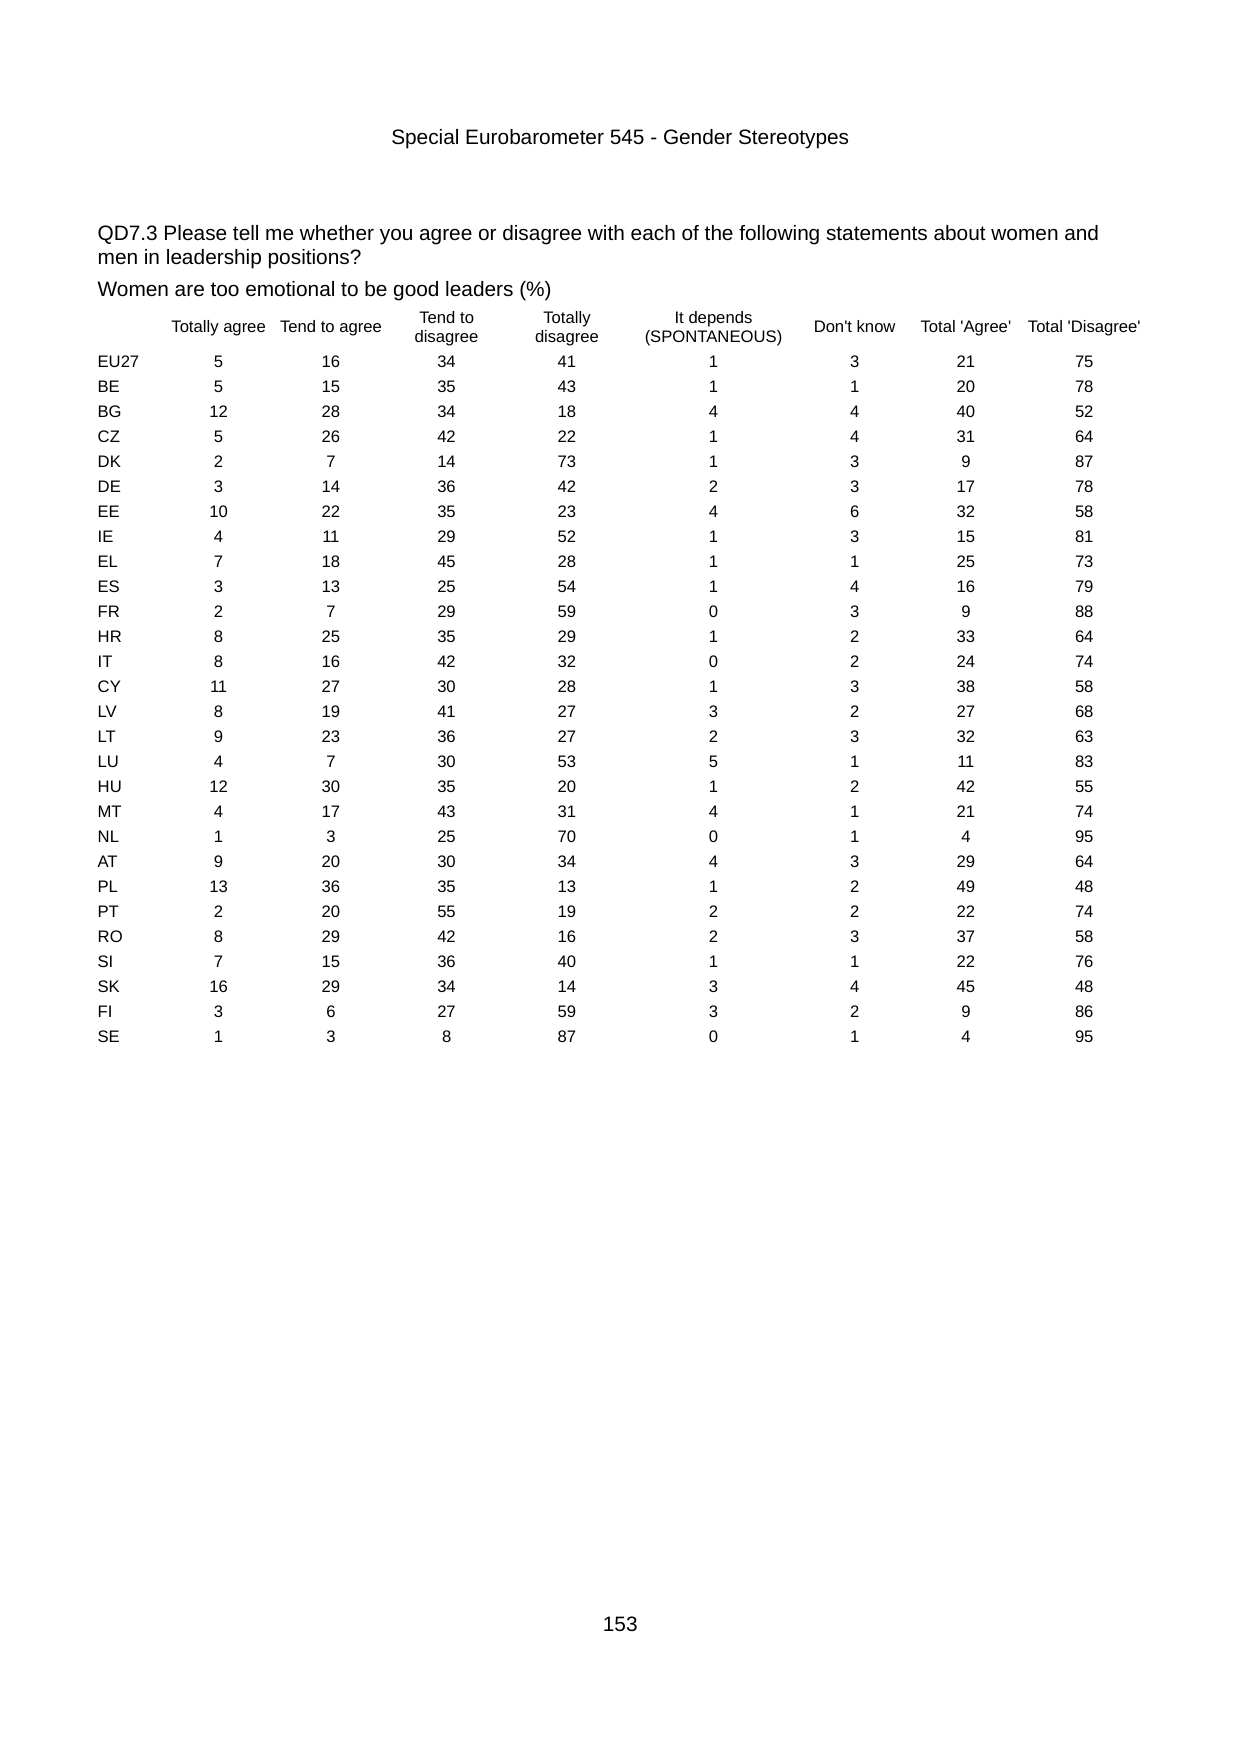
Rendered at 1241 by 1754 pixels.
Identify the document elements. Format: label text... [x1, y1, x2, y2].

table_cell 4 [800, 399, 909, 424]
table_cell 78 [1022, 374, 1146, 399]
table_cell 33 [909, 624, 1022, 649]
table_cell 49 [909, 874, 1022, 899]
table_cell PL [95, 874, 162, 899]
table_cell 64 [1022, 849, 1146, 874]
table_cell 2 [800, 699, 909, 724]
table_cell 45 [386, 549, 507, 574]
table_cell 7 [275, 749, 386, 774]
table_cell 3 [162, 574, 275, 599]
table_cell 63 [1022, 724, 1146, 749]
table_cell 87 [1022, 449, 1146, 474]
table_cell 86 [1022, 999, 1146, 1024]
table_cell LV [95, 699, 162, 724]
table_cell 31 [909, 424, 1022, 449]
table_cell 28 [507, 549, 627, 574]
table_cell 74 [1022, 649, 1146, 674]
table_cell 40 [909, 399, 1022, 424]
table_cell 64 [1022, 424, 1146, 449]
table_cell 55 [386, 899, 507, 924]
table_cell 22 [275, 499, 386, 524]
table_cell 14 [275, 474, 386, 499]
table_cell 41 [507, 349, 627, 374]
table_cell 27 [386, 999, 507, 1024]
table_cell 29 [507, 624, 627, 649]
table_cell 8 [162, 649, 275, 674]
table_cell 4 [162, 524, 275, 549]
table_cell 16 [507, 924, 627, 949]
table_cell 37 [909, 924, 1022, 949]
table_cell 18 [275, 549, 386, 574]
table_cell 52 [1022, 399, 1146, 424]
table_cell 19 [275, 699, 386, 724]
table_cell 58 [1022, 674, 1146, 699]
table_cell HR [95, 624, 162, 649]
table_cell 5 [162, 374, 275, 399]
table_cell 58 [1022, 924, 1146, 949]
table_cell 27 [507, 724, 627, 749]
table_cell 54 [507, 574, 627, 599]
table_cell 34 [386, 349, 507, 374]
table_cell 29 [386, 524, 507, 549]
table_cell 53 [507, 749, 627, 774]
table_cell It depends (SPONTANEOUS) [627, 305, 800, 349]
table_cell 3 [800, 449, 909, 474]
table_cell 4 [800, 974, 909, 999]
table_cell 27 [909, 699, 1022, 724]
table_cell 4 [800, 574, 909, 599]
table_cell 2 [627, 924, 800, 949]
table_cell 25 [275, 624, 386, 649]
table_cell 4 [909, 1024, 1022, 1049]
table_cell 22 [909, 899, 1022, 924]
table_cell 20 [275, 849, 386, 874]
table_cell 3 [800, 924, 909, 949]
table_cell 25 [386, 574, 507, 599]
table_cell DK [95, 449, 162, 474]
table_cell Total 'Disagree' [1022, 305, 1146, 349]
table_cell 25 [386, 824, 507, 849]
table_cell EE [95, 499, 162, 524]
table_cell 11 [275, 524, 386, 549]
table_cell RO [95, 924, 162, 949]
table_cell 31 [507, 799, 627, 824]
table_cell 1 [627, 349, 800, 374]
table_cell 9 [909, 599, 1022, 624]
table_cell 22 [507, 424, 627, 449]
table_cell IT [95, 649, 162, 674]
table_cell 15 [909, 524, 1022, 549]
table_cell 24 [909, 649, 1022, 674]
table_cell 42 [386, 924, 507, 949]
table_cell 2 [627, 474, 800, 499]
table_cell 30 [386, 674, 507, 699]
table_cell 70 [507, 824, 627, 849]
table_cell 34 [386, 399, 507, 424]
table_cell 2 [800, 649, 909, 674]
table_cell 3 [627, 999, 800, 1024]
table_cell DE [95, 474, 162, 499]
table_cell 3 [275, 824, 386, 849]
table_cell NL [95, 824, 162, 849]
table_cell 25 [909, 549, 1022, 574]
table_cell 0 [627, 824, 800, 849]
table_cell 7 [275, 599, 386, 624]
table_cell 48 [1022, 974, 1146, 999]
table_cell 2 [800, 899, 909, 924]
table_cell 5 [162, 424, 275, 449]
table_cell 35 [386, 499, 507, 524]
table_cell 30 [275, 774, 386, 799]
table_cell 16 [162, 974, 275, 999]
table_cell 74 [1022, 899, 1146, 924]
table_cell 35 [386, 874, 507, 899]
table_cell 3 [800, 674, 909, 699]
table_cell 1 [627, 674, 800, 699]
table_cell 76 [1022, 949, 1146, 974]
table_cell 9 [909, 449, 1022, 474]
table_cell 1 [800, 749, 909, 774]
table_cell 3 [162, 474, 275, 499]
table_cell 81 [1022, 524, 1146, 549]
table_cell 83 [1022, 749, 1146, 774]
table_cell 3 [800, 349, 909, 374]
table_cell 16 [909, 574, 1022, 599]
table_cell 68 [1022, 699, 1146, 724]
table_cell 9 [162, 849, 275, 874]
table_cell 7 [162, 949, 275, 974]
table_cell CZ [95, 424, 162, 449]
table_cell 2 [162, 599, 275, 624]
table_cell 34 [507, 849, 627, 874]
table_cell 45 [909, 974, 1022, 999]
table_cell 1 [800, 949, 909, 974]
table_cell Tend to disagree [386, 305, 507, 349]
table_cell 2 [627, 899, 800, 924]
table_cell 35 [386, 374, 507, 399]
table_cell 13 [162, 874, 275, 899]
table_cell ES [95, 574, 162, 599]
table_cell 42 [386, 424, 507, 449]
table_cell Totally disagree [507, 305, 627, 349]
table_cell 59 [507, 599, 627, 624]
table_cell 55 [1022, 774, 1146, 799]
table_cell 6 [275, 999, 386, 1024]
table_cell AT [95, 849, 162, 874]
table_cell 4 [627, 849, 800, 874]
table_cell 13 [275, 574, 386, 599]
table_cell 1 [627, 874, 800, 899]
table_cell 40 [507, 949, 627, 974]
table_cell SK [95, 974, 162, 999]
table_cell Total 'Agree' [909, 305, 1022, 349]
table_cell 43 [386, 799, 507, 824]
table_cell 1 [627, 574, 800, 599]
table_cell 3 [800, 849, 909, 874]
table_cell 34 [386, 974, 507, 999]
table_cell 4 [627, 799, 800, 824]
table_cell 3 [800, 724, 909, 749]
table_cell Tend to agree [275, 305, 386, 349]
table_cell BE [95, 374, 162, 399]
table_cell Don't know [800, 305, 909, 349]
table_cell 28 [507, 674, 627, 699]
table_cell 7 [162, 549, 275, 574]
table_cell [95, 305, 162, 349]
table_cell 3 [800, 474, 909, 499]
table_cell 14 [507, 974, 627, 999]
table_cell 42 [507, 474, 627, 499]
table_cell 14 [386, 449, 507, 474]
table_cell 1 [800, 799, 909, 824]
table_cell 1 [627, 549, 800, 574]
table_cell 8 [162, 699, 275, 724]
table_cell 1 [627, 424, 800, 449]
table_cell 19 [507, 899, 627, 924]
table_cell 15 [275, 949, 386, 974]
table_cell 87 [507, 1024, 627, 1049]
table_cell 4 [627, 499, 800, 524]
table_cell 36 [275, 874, 386, 899]
table_cell EU27 [95, 349, 162, 374]
table_cell 3 [627, 974, 800, 999]
table_cell 35 [386, 624, 507, 649]
table_cell 23 [507, 499, 627, 524]
table_cell 0 [627, 649, 800, 674]
table_cell 38 [909, 674, 1022, 699]
table_cell 58 [1022, 499, 1146, 524]
table_cell 30 [386, 749, 507, 774]
table_cell 11 [909, 749, 1022, 774]
table_cell 48 [1022, 874, 1146, 899]
table_cell 8 [162, 624, 275, 649]
table_cell 10 [162, 499, 275, 524]
table_cell Totally agree [162, 305, 275, 349]
table_cell BG [95, 399, 162, 424]
table_cell 30 [386, 849, 507, 874]
table_cell Women are too emotional to be good leaders (%) [95, 273, 1146, 305]
table_cell 36 [386, 474, 507, 499]
table_cell 2 [627, 724, 800, 749]
table_cell 28 [275, 399, 386, 424]
table_cell 0 [627, 1024, 800, 1049]
table_cell 73 [507, 449, 627, 474]
table_cell 4 [627, 399, 800, 424]
table_cell 36 [386, 724, 507, 749]
table_cell 29 [275, 974, 386, 999]
table_cell 4 [800, 424, 909, 449]
table_cell 6 [800, 499, 909, 524]
table_cell 95 [1022, 824, 1146, 849]
table_cell 52 [507, 524, 627, 549]
table_cell 36 [386, 949, 507, 974]
table_cell 29 [275, 924, 386, 949]
table_cell 73 [1022, 549, 1146, 574]
table_cell 20 [909, 374, 1022, 399]
table_cell CY [95, 674, 162, 699]
table_cell 12 [162, 399, 275, 424]
table_cell 1 [627, 774, 800, 799]
table_cell 42 [386, 649, 507, 674]
table_cell 1 [627, 449, 800, 474]
table_cell 3 [800, 599, 909, 624]
table_cell 3 [627, 699, 800, 724]
table_cell 27 [507, 699, 627, 724]
table_cell 1 [627, 624, 800, 649]
table_cell 7 [275, 449, 386, 474]
table_cell HU [95, 774, 162, 799]
table_cell 17 [909, 474, 1022, 499]
table_cell 3 [800, 524, 909, 549]
table_cell 1 [800, 549, 909, 574]
table_cell 4 [162, 799, 275, 824]
table_cell SI [95, 949, 162, 974]
table_cell SE [95, 1024, 162, 1049]
table_cell 3 [162, 999, 275, 1024]
table_cell 20 [275, 899, 386, 924]
table_cell FR [95, 599, 162, 624]
table_cell 78 [1022, 474, 1146, 499]
table_cell 1 [800, 824, 909, 849]
table_cell 64 [1022, 624, 1146, 649]
table_cell 21 [909, 799, 1022, 824]
table_cell 21 [909, 349, 1022, 374]
table_cell 20 [507, 774, 627, 799]
table_cell 2 [162, 449, 275, 474]
table_header QD7.3 Please tell me whether you agree or disagree with each of the following statements about women and men in leadership positions? [95, 217, 1146, 272]
table_cell 59 [507, 999, 627, 1024]
table_cell 9 [909, 999, 1022, 1024]
table_cell PT [95, 899, 162, 924]
table_cell LU [95, 749, 162, 774]
table_cell 29 [909, 849, 1022, 874]
table_cell 1 [162, 824, 275, 849]
table_cell 42 [909, 774, 1022, 799]
table_cell 1 [627, 524, 800, 549]
table_cell 1 [800, 374, 909, 399]
table_cell 2 [800, 999, 909, 1024]
table_cell 43 [507, 374, 627, 399]
table_cell 12 [162, 774, 275, 799]
table_cell 1 [162, 1024, 275, 1049]
table_cell 15 [275, 374, 386, 399]
table_cell 2 [800, 874, 909, 899]
table_cell 1 [800, 1024, 909, 1049]
table_cell 4 [162, 749, 275, 774]
table_cell 8 [386, 1024, 507, 1049]
table_cell 41 [386, 699, 507, 724]
table_cell 16 [275, 349, 386, 374]
table_cell 5 [162, 349, 275, 374]
table_cell 13 [507, 874, 627, 899]
table_cell 32 [507, 649, 627, 674]
table_cell 5 [627, 749, 800, 774]
table_cell FI [95, 999, 162, 1024]
table_cell 0 [627, 599, 800, 624]
table_cell IE [95, 524, 162, 549]
table_cell 79 [1022, 574, 1146, 599]
table_cell 75 [1022, 349, 1146, 374]
table_cell 17 [275, 799, 386, 824]
table_cell EL [95, 549, 162, 574]
table_cell 32 [909, 499, 1022, 524]
table_cell 35 [386, 774, 507, 799]
table_cell 2 [800, 774, 909, 799]
table_cell 27 [275, 674, 386, 699]
table_cell 2 [162, 899, 275, 924]
table_cell 1 [627, 949, 800, 974]
table_cell LT [95, 724, 162, 749]
table_cell 22 [909, 949, 1022, 974]
table_cell 8 [162, 924, 275, 949]
table_cell 95 [1022, 1024, 1146, 1049]
table_cell 74 [1022, 799, 1146, 824]
table_cell 9 [162, 724, 275, 749]
table_cell 3 [275, 1024, 386, 1049]
table_cell 32 [909, 724, 1022, 749]
table_cell 1 [627, 374, 800, 399]
table_cell 2 [800, 624, 909, 649]
table_cell 11 [162, 674, 275, 699]
table_cell 88 [1022, 599, 1146, 624]
table_cell 23 [275, 724, 386, 749]
table_cell 29 [386, 599, 507, 624]
table_cell 18 [507, 399, 627, 424]
table_cell 16 [275, 649, 386, 674]
table_cell 4 [909, 824, 1022, 849]
table_cell 26 [275, 424, 386, 449]
table_cell MT [95, 799, 162, 824]
